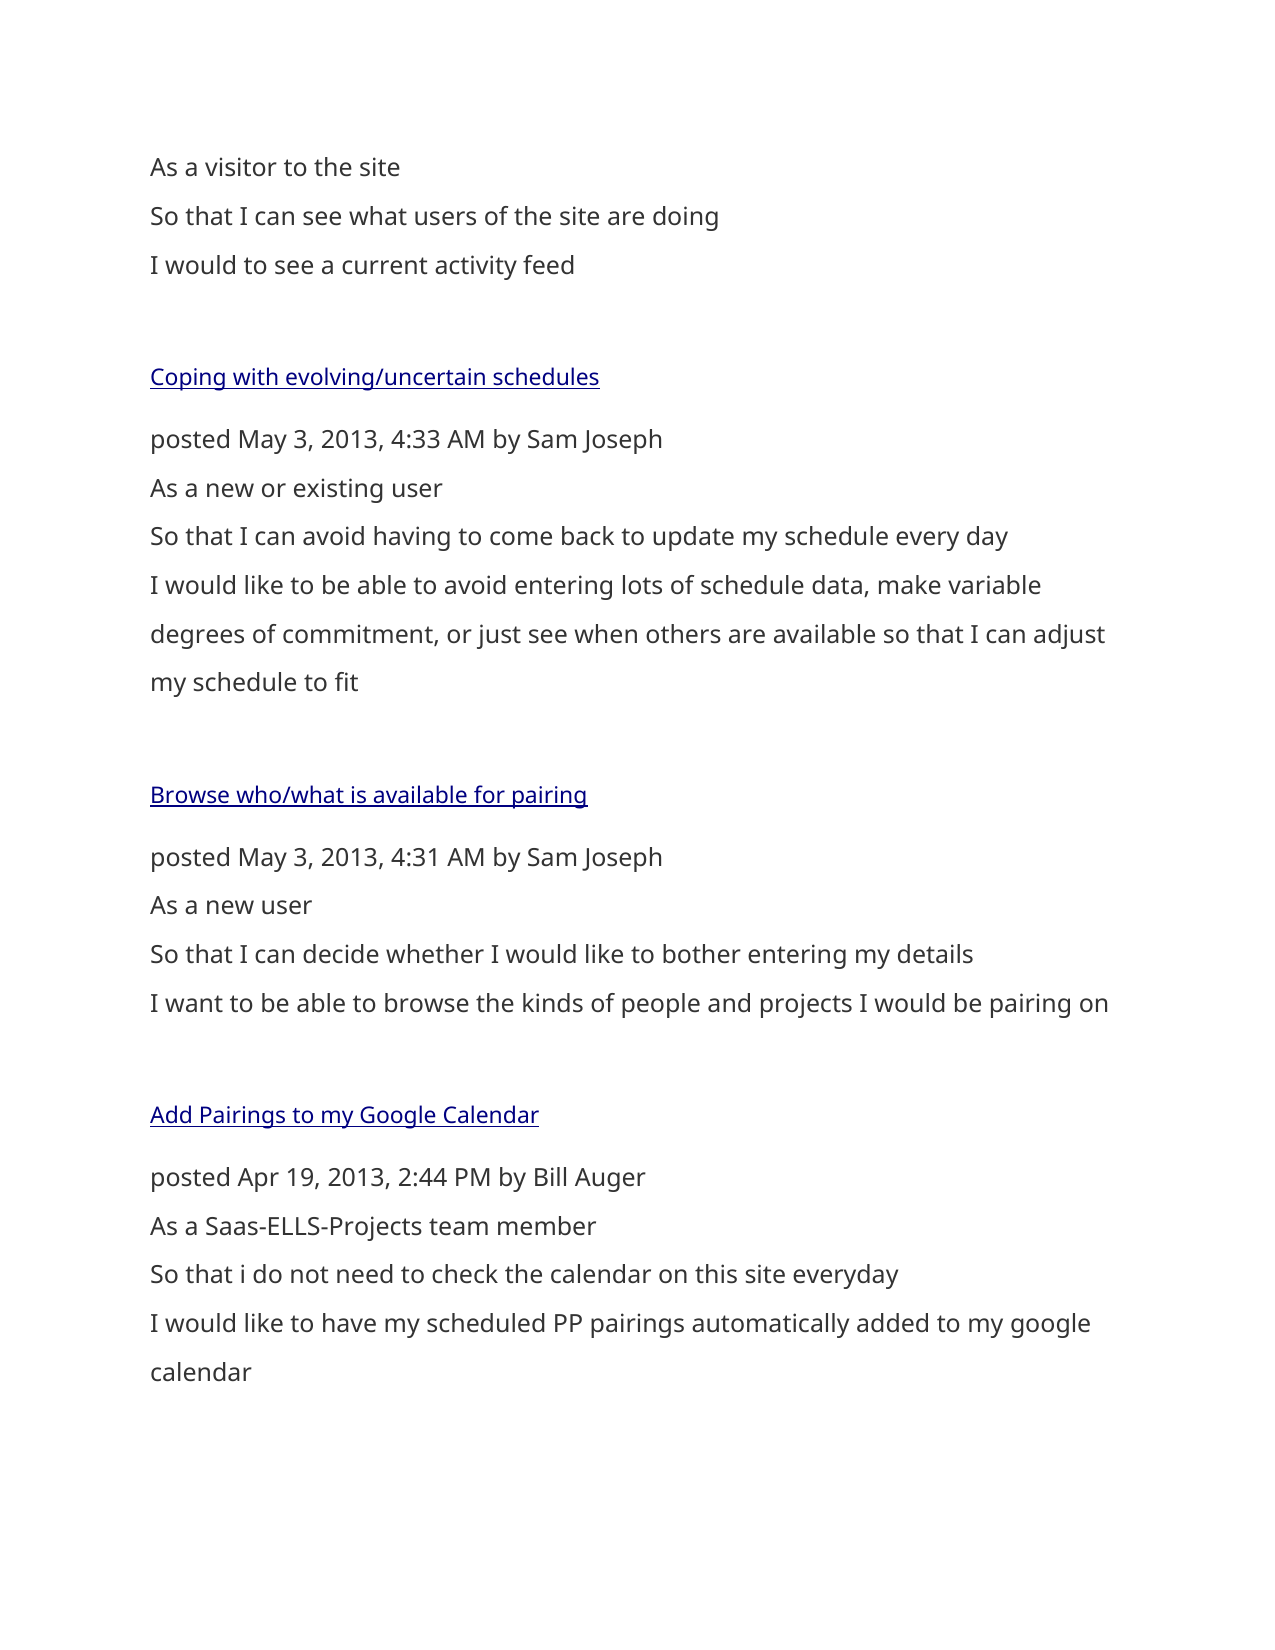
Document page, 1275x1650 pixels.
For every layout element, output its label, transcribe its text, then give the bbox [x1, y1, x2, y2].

text posted May 3, 2013, 4:33 AM by Sam Joseph [150, 422, 1125, 456]
subtitle Add Pairings to my Google Calendar [150, 1099, 1125, 1130]
text As a visitor to the site [150, 150, 1125, 184]
text So that I can see what users of the site are doing [150, 199, 1125, 233]
text I would like to have my scheduled PP pairings automatically added to my google calendar [150, 1306, 1125, 1388]
subtitle Browse who/what is available for pairing [150, 779, 1125, 810]
text posted Apr 19, 2013, 2:44 PM by Bill Auger [150, 1159, 1125, 1194]
text So that I can avoid having to come back to update my schedule every day [150, 519, 1125, 553]
text So that I can decide whether I would like to bother entering my details [150, 937, 1125, 971]
text As a new or existing user [150, 470, 1125, 504]
text posted May 3, 2013, 4:31 AM by Sam Joseph [150, 839, 1125, 873]
text As a Saas-ELLS-Projects team member [150, 1208, 1125, 1242]
text So that i do not need to check the calendar on this site everyday [150, 1257, 1125, 1291]
text As a new user [150, 888, 1125, 922]
subtitle Coping with evolving/uncertain schedules [150, 361, 1125, 392]
text I would to see a current activity feed [150, 247, 1125, 281]
text I would like to be able to avoid entering lots of schedule data, make variable degrees of commitment, or just see when others are available so that I can adjust my schedule to fit [150, 568, 1125, 699]
text I want to be able to browse the kinds of people and projects I would be pairing on [150, 985, 1125, 1019]
